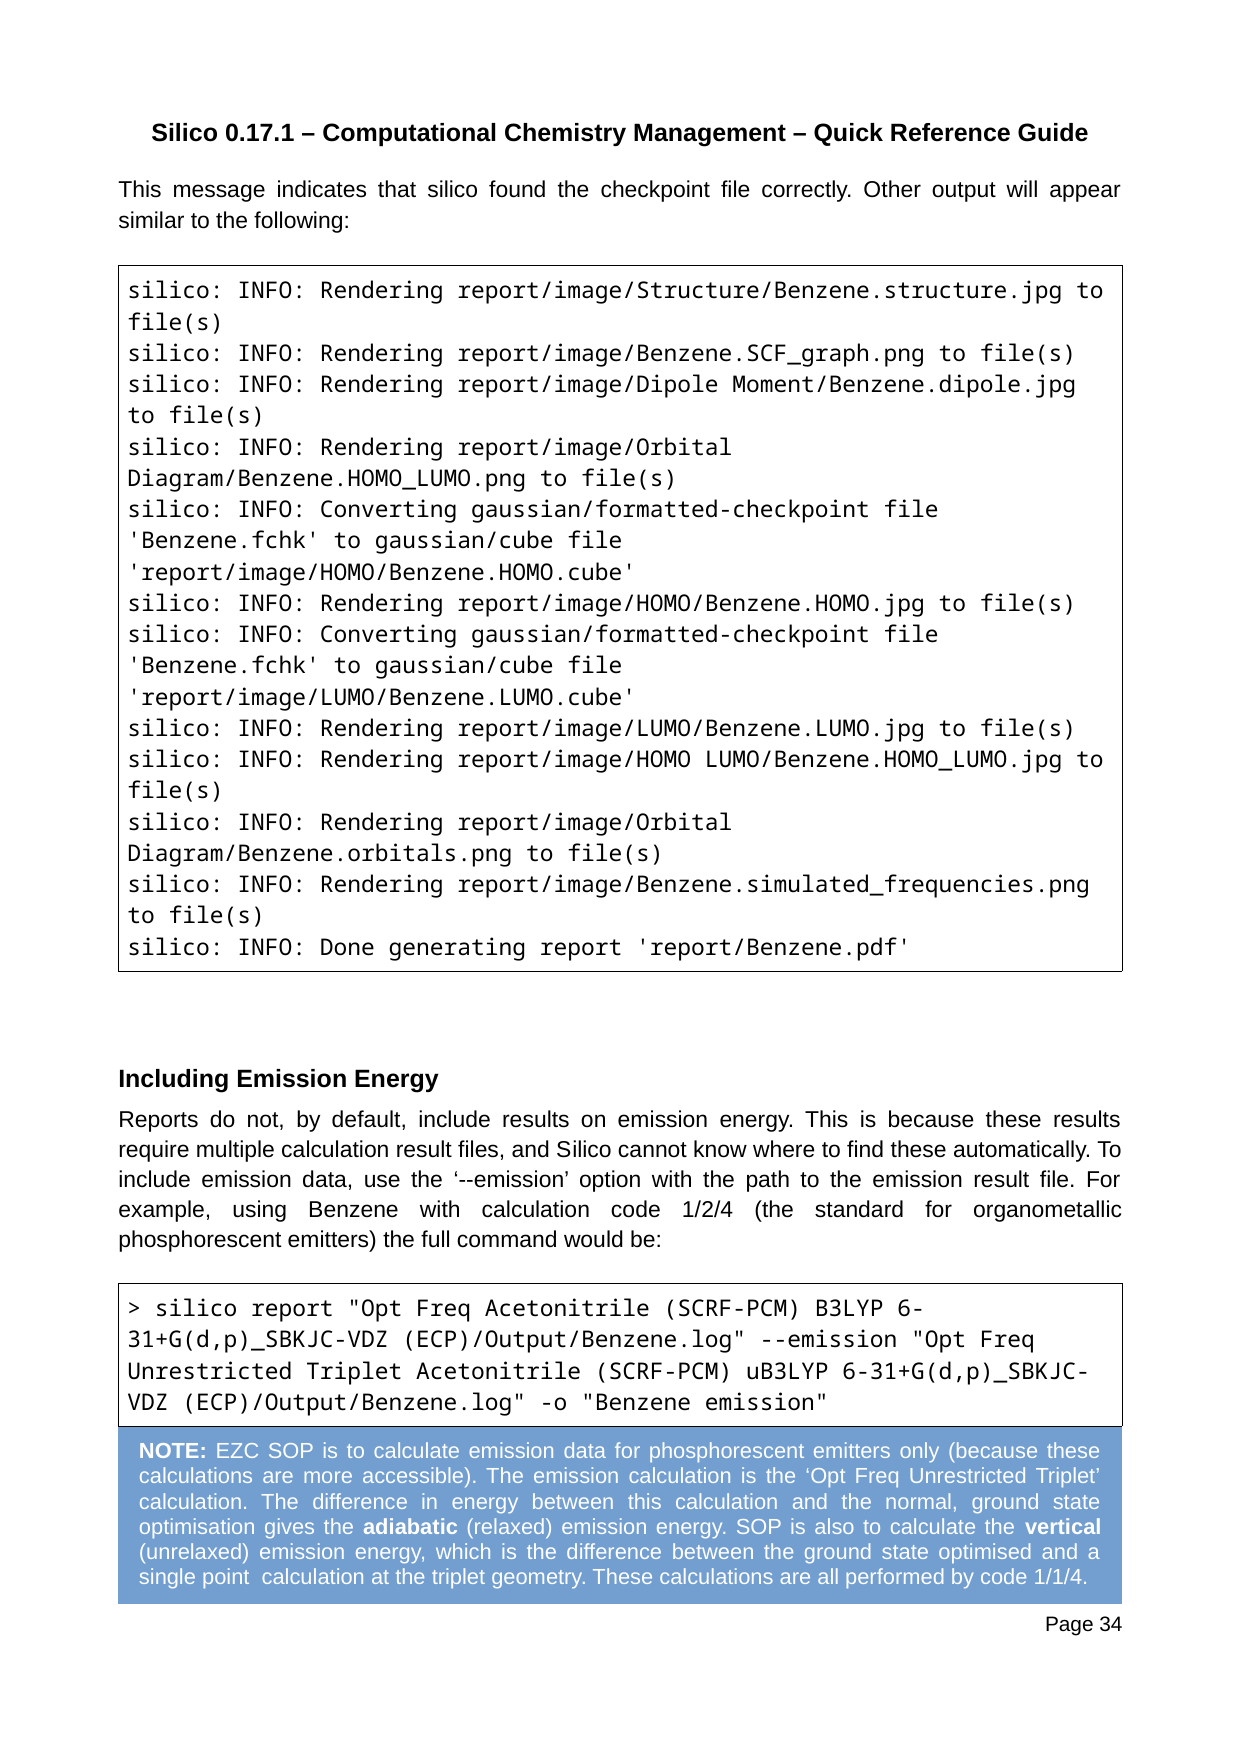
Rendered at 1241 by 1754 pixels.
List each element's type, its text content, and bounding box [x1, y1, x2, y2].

text [119, 1284, 1122, 1426]
text silico: INFO: Rendering report/image/HOMO/Benzene.HOMO.jpg to file(s) [127, 587, 1113, 618]
text Reports do not, by default, include results on emission energy. This is because these results require multiple calculation result files, and Silico cannot know where to find these automatically. To include emission data, use the ‘--emission’ option with the path to the emission result file. For example, using Benzene with calculation code 1/2/4 (the standard for organometallic phosphorescent emitters) the full command would be: [118, 1106, 1122, 1253]
text silico: INFO: Rendering report/image/Benzene.SCF_graph.png to file(s) [127, 337, 1113, 368]
text silico: INFO: Rendering report/image/Structure/Benzene.structure.jpg to file(s) [127, 274, 1113, 337]
text silico: INFO: Rendering report/image/Orbital Diagram/Benzene.orbitals.png to file(s) [127, 806, 1113, 868]
text silico: INFO: Converting gaussian/formatted-checkpoint file 'Benzene.fchk' to gaussian/cube file 'report/image/LUMO/Benzene.LUMO.cube' [127, 618, 1113, 712]
text silico: INFO: Rendering report/image/Dipole Moment/Benzene.dipole.jpg to file(s) [127, 368, 1113, 431]
text silico: INFO: Done generating report 'report/Benzene.pdf' [127, 931, 1113, 962]
text silico: INFO: Rendering report/image/LUMO/Benzene.LUMO.jpg to file(s) [127, 712, 1113, 743]
text > silico report "Opt Freq Acetonitrile (SCRF-PCM) B3LYP 6-31+G(d,p)_SBKJC-VDZ (ECP)/Output/Benzene.log" --emission "Opt Freq Unrestricted Triplet Acetonitrile (SCRF-PCM) uB3LYP 6-31+G(d,p)_SBKJC-VDZ (ECP)/Output/Benzene.log" -o "Benzene emission" [127, 1292, 1113, 1417]
text silico: INFO: Rendering report/image/Benzene.simulated_frequencies.png to file(s) [127, 868, 1113, 931]
text silico: INFO: Rendering report/image/Orbital Diagram/Benzene.HOMO_LUMO.png to file(s) [127, 431, 1113, 493]
subtitle Including Emission Energy [118, 1064, 1122, 1093]
text silico: INFO: Rendering report/image/HOMO LUMO/Benzene.HOMO_LUMO.jpg to file(s) [127, 743, 1113, 806]
text NOTE: EZC SOP is to calculate emission data for phosphorescent emitters only (because these calculations are more accessible). The emission calculation is the ‘Opt Freq Unrestricted Triplet’ calculation. The difference in energy between this calculation and the normal, ground state optimisation gives the adiabatic (relaxed) emission energy. SOP is also to calculate the vertical (unrelaxed) emission energy, which is the difference between the ground state optimised and a single point calculation at the triplet geometry. These calculations are all performed by code 1/1/4. [139, 1438, 1101, 1589]
text silico: INFO: Converting gaussian/formatted-checkpoint file 'Benzene.fchk' to gaussian/cube file 'report/image/HOMO/Benzene.HOMO.cube' [127, 493, 1113, 587]
text This message indicates that silico found the checkpoint file correctly. Other output will appear similar to the following: [118, 176, 1122, 233]
